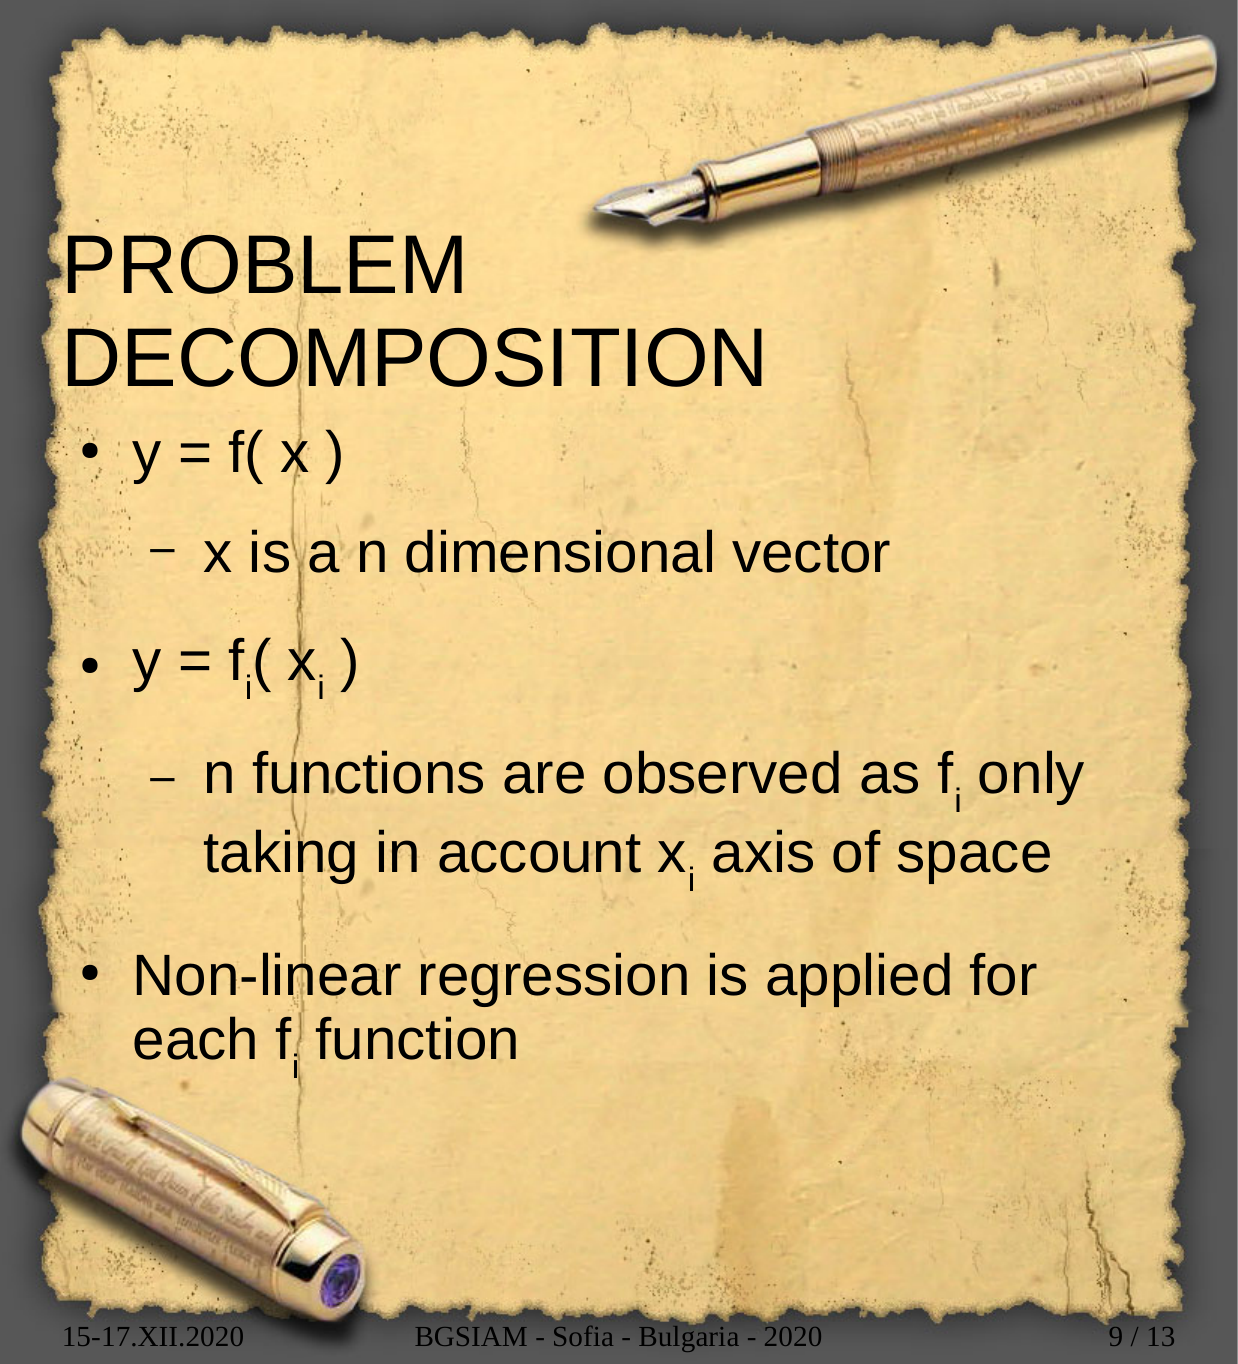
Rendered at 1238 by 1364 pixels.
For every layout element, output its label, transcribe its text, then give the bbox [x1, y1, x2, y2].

title Problem decomposition [61, 218, 1176, 405]
list y = f( x ) x is a n dimensional vector y = fi( xi ) n functions are observed as fi only taking in account xi axis of space Non-linear regression is applied for each fi function [61, 420, 1176, 1110]
picture [0, 0, 1238, 1364]
